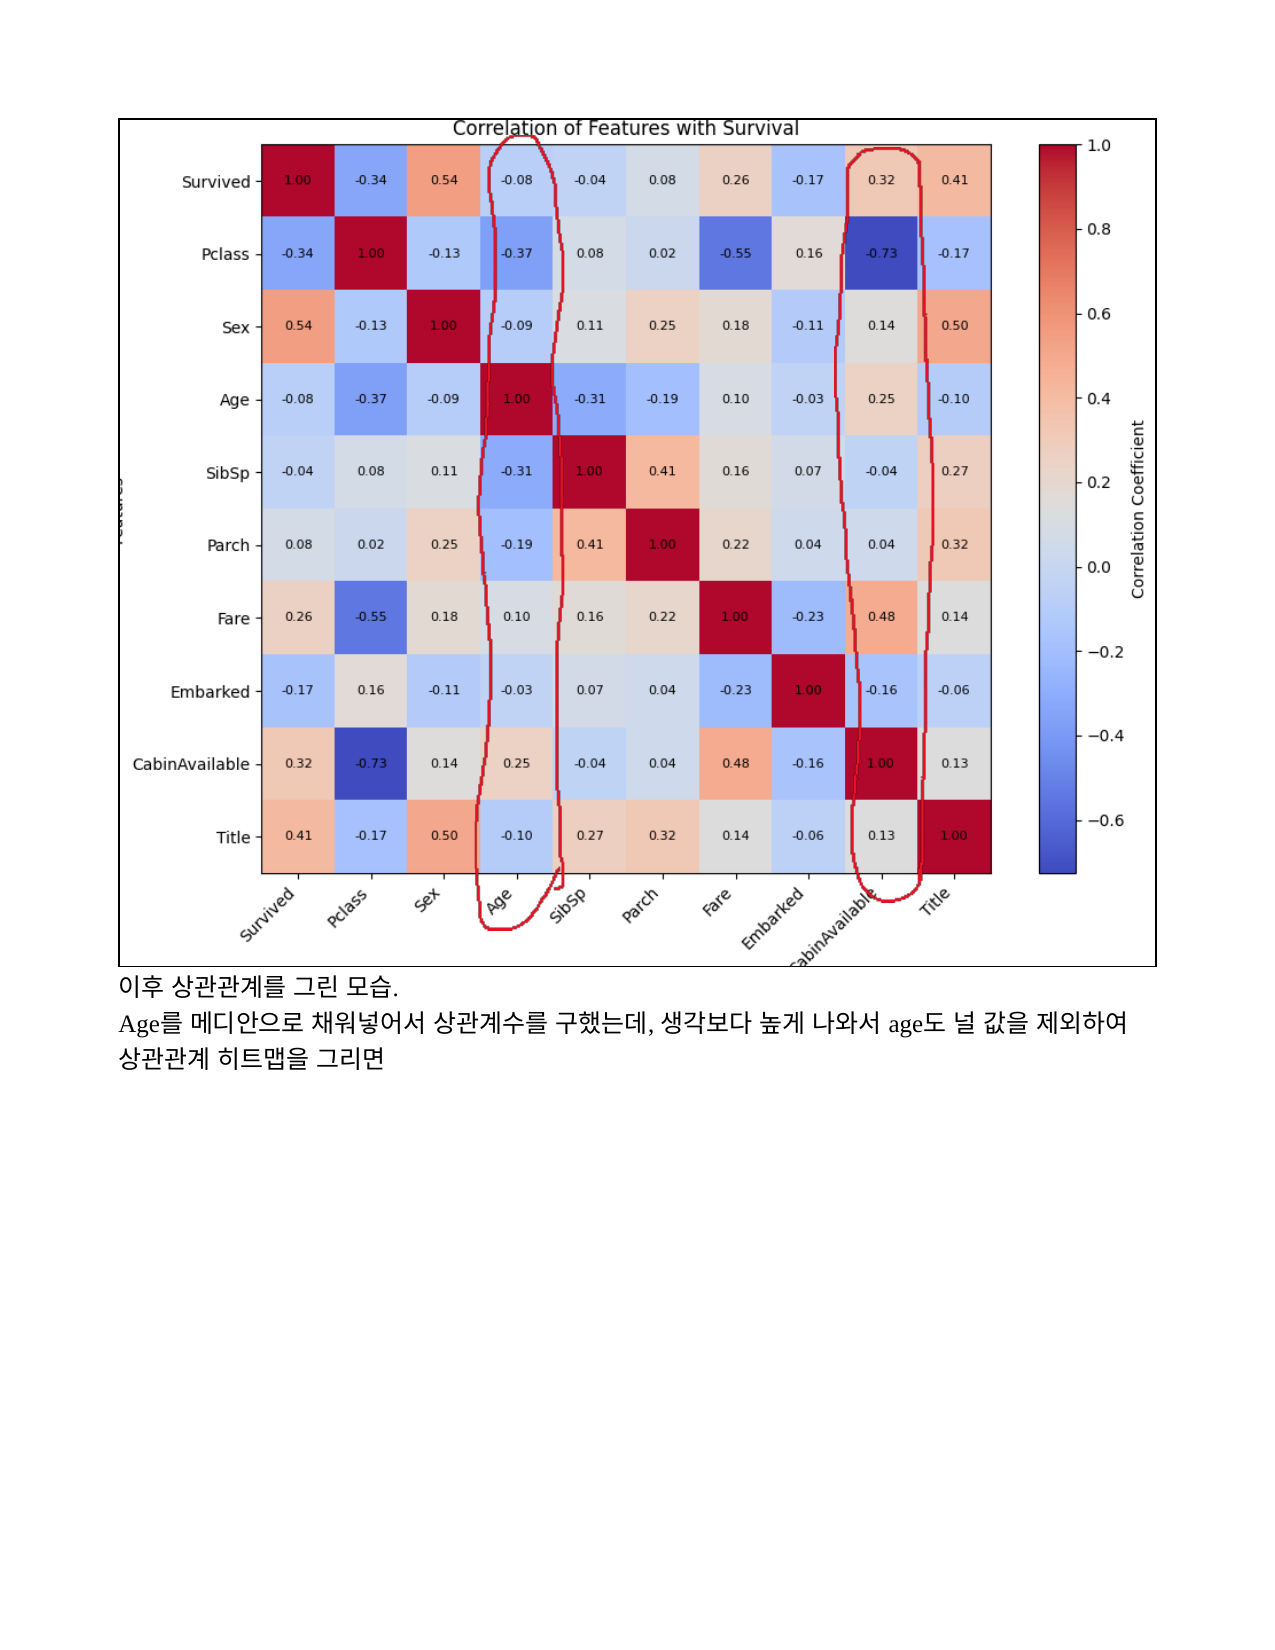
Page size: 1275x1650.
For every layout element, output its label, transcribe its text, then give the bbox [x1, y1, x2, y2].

text 이후 상관관계를 그린 모습. [118, 967, 1157, 1003]
text Age를 메디안으로 채워넣어서 상관계수를 구했는데, 생각보다 높게 나와서 age도 널 값을 제외하여 상관관계 히트맵을 그리면 [118, 1003, 1157, 1076]
